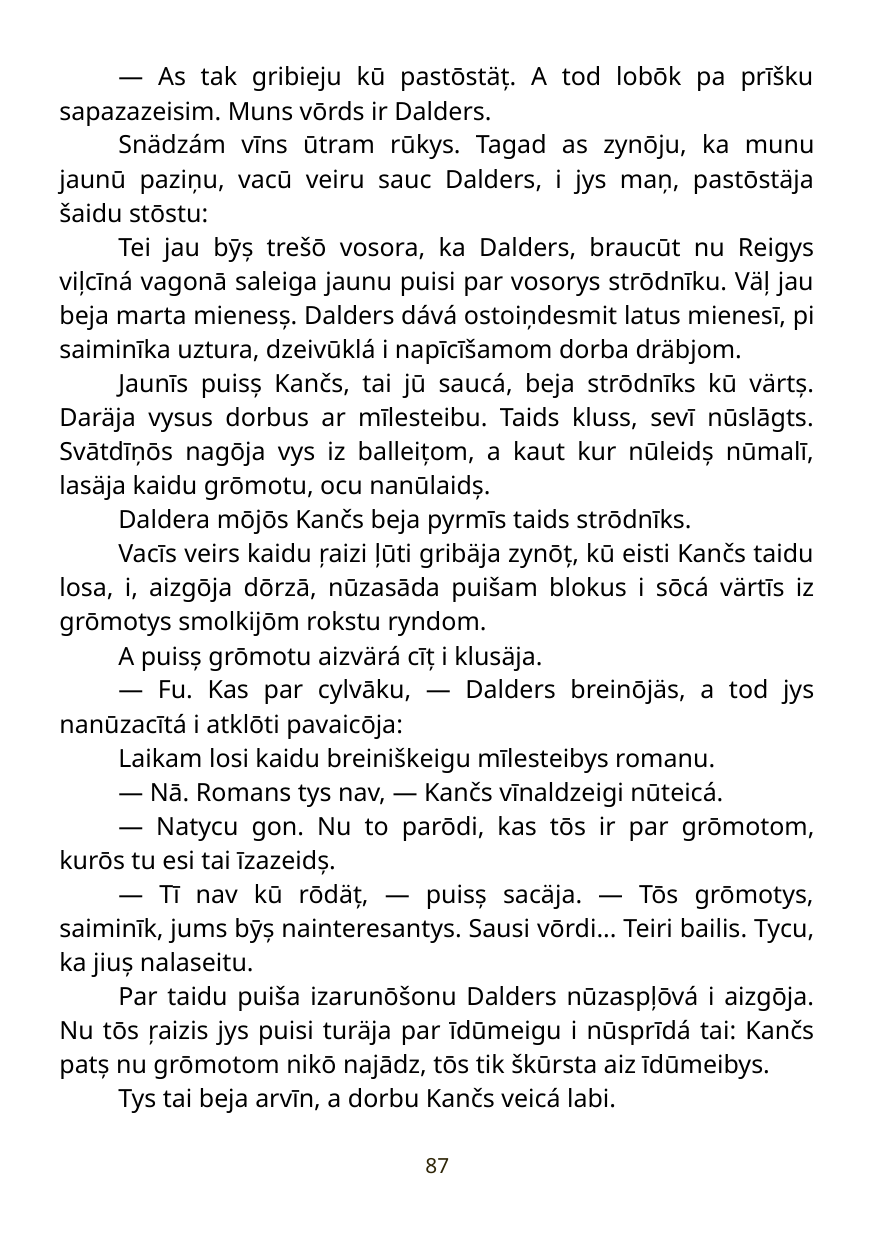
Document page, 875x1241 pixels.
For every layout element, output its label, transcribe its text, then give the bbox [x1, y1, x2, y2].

text — Fu. Kas par cylvāku, — Dalders breinōjäs, a tod jys nanūzacītá i atklōti pavaicōja: [59, 672, 815, 740]
text Snädzám vīns ūtram rūkys. Tagad as zynōju, ka munu jaunū paziņu, vacū veiru sauc Dalders, i jys maņ, pastōstäja šaidu stōstu: [59, 127, 815, 229]
text — Nā. Romans tys nav, — Kančs vīnaldzeigi nūteicá. [59, 774, 815, 808]
text Par taidu puiša izarunōšonu Dalders nūzaspļōvá i aizgōja. Nu tōs ŗaizis jys puisi turäja par īdūmeigu i nūsprīdá tai: Kančs patș nu grōmotom nikō najādz, tōs tik škūrsta aiz īdūmeibys. [59, 979, 815, 1081]
text Vacīs veirs kaidu ŗaizi ļūti gribäja zynōț, kū eisti Kančs taidu losa, i, aizgōja dōrzā, nūzasāda puišam blokus i sōcá värtīs iz grōmotys smolkijōm rokstu ryndom. [59, 536, 815, 638]
text — Tī nav kū rōdäț, — puisș sacäja. — Tōs grōmotys, saiminīk, jums bȳș nainteresantys. Sausi vōrdi... Teiri bailis. Tycu, ka jiuș nalaseitu. [59, 877, 815, 979]
text Tei jau bȳș trešō vosora, ka Dalders, braucūt nu Reigys viļcīná vagonā saleiga jaunu puisi par vosorys strōdnīku. Väļ jau beja marta mienesș. Dalders dává ostoiņdesmit latus mienesī, pi saiminīka uztura, dzeivūklá i napīcīšamom dorba dräbjom. [59, 229, 815, 366]
text — Natycu gon. Nu to parōdi, kas tōs ir par grōmotom, kurōs tu esi tai īzazeidș. [59, 808, 815, 877]
text Daldera mōjōs Kančs beja pyrmīs taids strōdnīks. [59, 502, 815, 536]
text A puisș grōmotu aizvärá cīț i klusäja. [59, 638, 815, 672]
text — As tak gribieju kū pastōstäț. A tod lobōk pa prīšku sapazazeisim. Muns vōrds ir Dalders. [59, 59, 815, 127]
text Jaunīs puisș Kančs, tai jū saucá, beja strōdnīks kū värtș. Daräja vysus dorbus ar mīlesteibu. Taids kluss, sevī nūslāgts. Svātdīņōs nagōja vys iz balleițom, a kaut kur nūleidș nūmalī, lasäja kaidu grōmotu, ocu nanūlaidș. [59, 366, 815, 502]
text Tys tai beja arvīn, a dorbu Kančs veicá labi. [59, 1081, 815, 1115]
text Laikam losi kaidu breiniškeigu mīlesteibys romanu. [59, 740, 815, 774]
